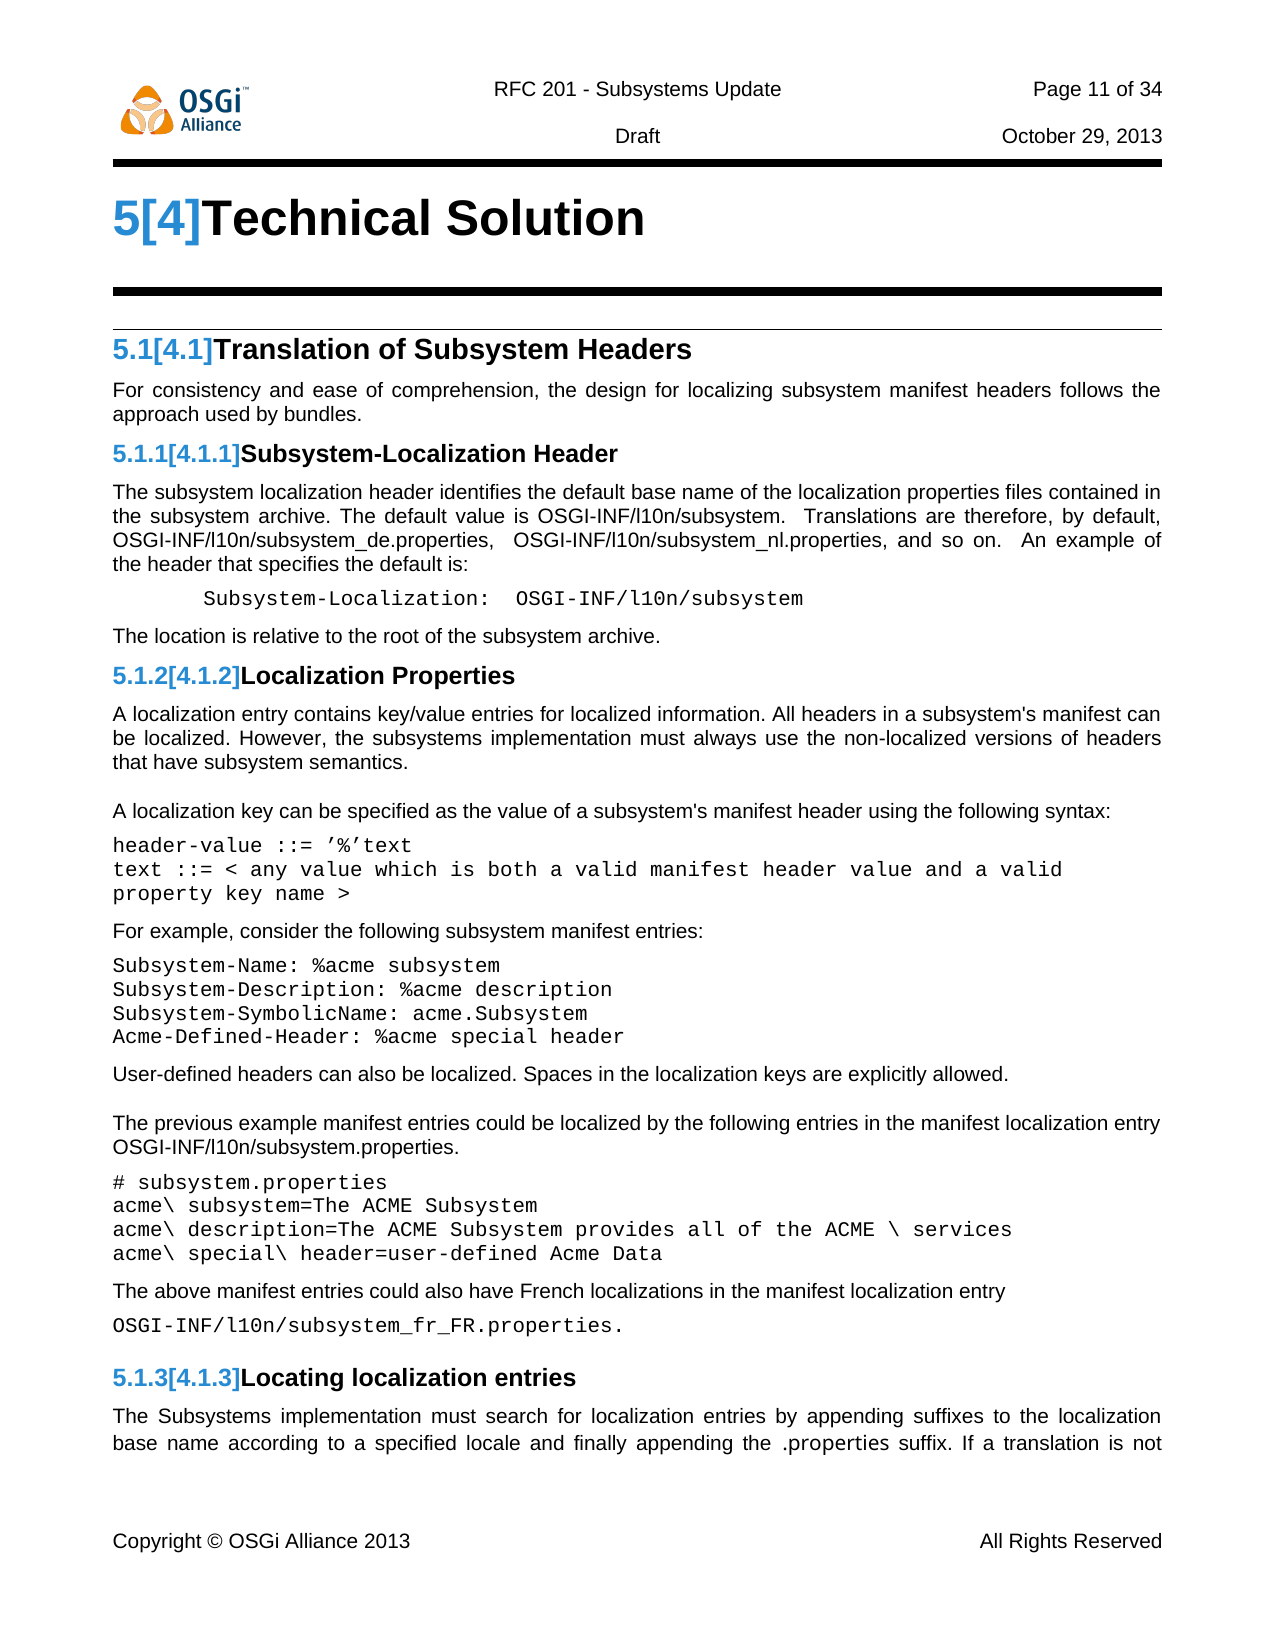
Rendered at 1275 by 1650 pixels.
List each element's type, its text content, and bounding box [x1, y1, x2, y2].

text User-defined headers can also be localized. Spaces in the localization keys are explicitly allowed. [112, 1062, 1162, 1086]
text The subsystem localization header identifies the default base name of the localization properties files contained in the subsystem archive. The default value is OSGI-INF/l10n/subsystem. Translations are therefore, by default, OSGI-INF/l10n/subsystem_de.properties, OSGI-INF/l10n/subsystem_nl.properties, and so on. An example of the header that specifies the default is: [112, 480, 1162, 576]
text text ::= < any value which is both a valid manifest header value and a valid property key name > [112, 859, 1162, 906]
subtitle Localization Properties [112, 661, 1162, 689]
subtitle Locating localization entries [112, 1362, 1162, 1391]
subtitle Subsystem-Localization Header [112, 438, 1162, 467]
text A localization key can be specified as the value of a subsystem's manifest header using the following syntax: [112, 799, 1162, 823]
text acme\ description=The ACME Subsystem provides all of the ACME \ services [112, 1219, 1162, 1243]
text Subsystem-Localization: OSGI-INF/l10n/subsystem [203, 588, 1162, 612]
text The location is relative to the root of the subsystem archive. [112, 624, 1162, 648]
text Subsystem-Name: %acme subsystem [112, 955, 1162, 979]
text header-value ::= ’%’text [112, 835, 1162, 859]
subtitle Technical Solution [112, 160, 1162, 296]
text For consistency and ease of comprehension, the design for localizing subsystem manifest headers follows the approach used by bundles. [112, 378, 1162, 426]
text # subsystem.properties [112, 1172, 1162, 1195]
text For example, consider the following subsystem manifest entries: [112, 919, 1162, 943]
text Acme-Defined-Header: %acme special header [112, 1026, 1162, 1050]
text The previous example manifest entries could be localized by the following entries in the manifest localization entry OSGI-INF/l10n/subsystem.properties. [112, 1111, 1162, 1159]
text OSGI-INF/l10n/subsystem_fr_FR.properties. [112, 1315, 1162, 1339]
text acme\ subsystem=The ACME Subsystem [112, 1195, 1162, 1219]
text Subsystem-Description: %acme description [112, 979, 1162, 1002]
text The Subsystems implementation must search for localization entries by appending suffixes to the localization base name according to a specified locale and finally appending the .properties suffix. If a translation is not [112, 1404, 1162, 1456]
text acme\ special\ header=user-defined Acme Data [112, 1243, 1162, 1266]
subtitle Translation of Subsystem Headers [112, 330, 1162, 366]
text Subsystem-SymbolicName: acme.Subsystem [112, 1002, 1162, 1026]
picture [113, 78, 257, 142]
text The above manifest entries could also have French localizations in the manifest localization entry [112, 1279, 1162, 1303]
text A localization entry contains key/value entries for localized information. All headers in a subsystem's manifest can be localized. However, the subsystems implementation must always use the non-localized versions of headers that have subsystem semantics. [112, 702, 1162, 774]
